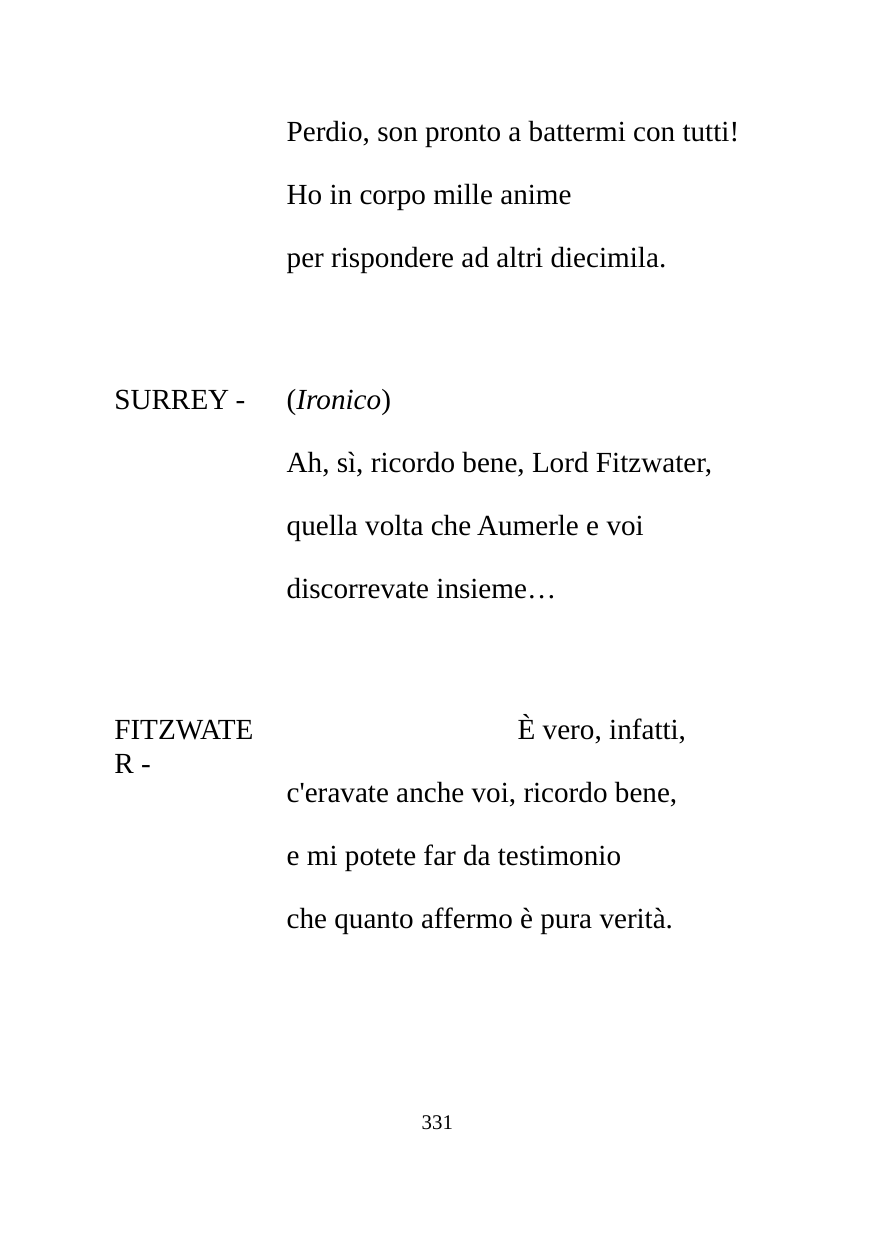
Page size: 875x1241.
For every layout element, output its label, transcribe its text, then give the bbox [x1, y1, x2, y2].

table_cell FITZWATER - [106, 705, 279, 1035]
table_cell Perdio, son pronto a battermi con tutti! Ho in corpo mille anime per rispondere ad altri diecimila. [279, 106, 768, 374]
table_cell [106, 106, 279, 374]
table_cell È vero, infatti, c'eravate anche voi, ricordo bene, e mi potete far da testimonio che quanto affermo è pura verità. [279, 705, 768, 1035]
table_cell (Ironico) Ah, sì, ricordo bene, Lord Fitzwater, quella volta che Aumerle e voi discorrevate insieme… [279, 374, 768, 705]
table_cell SURREY - [106, 374, 279, 705]
